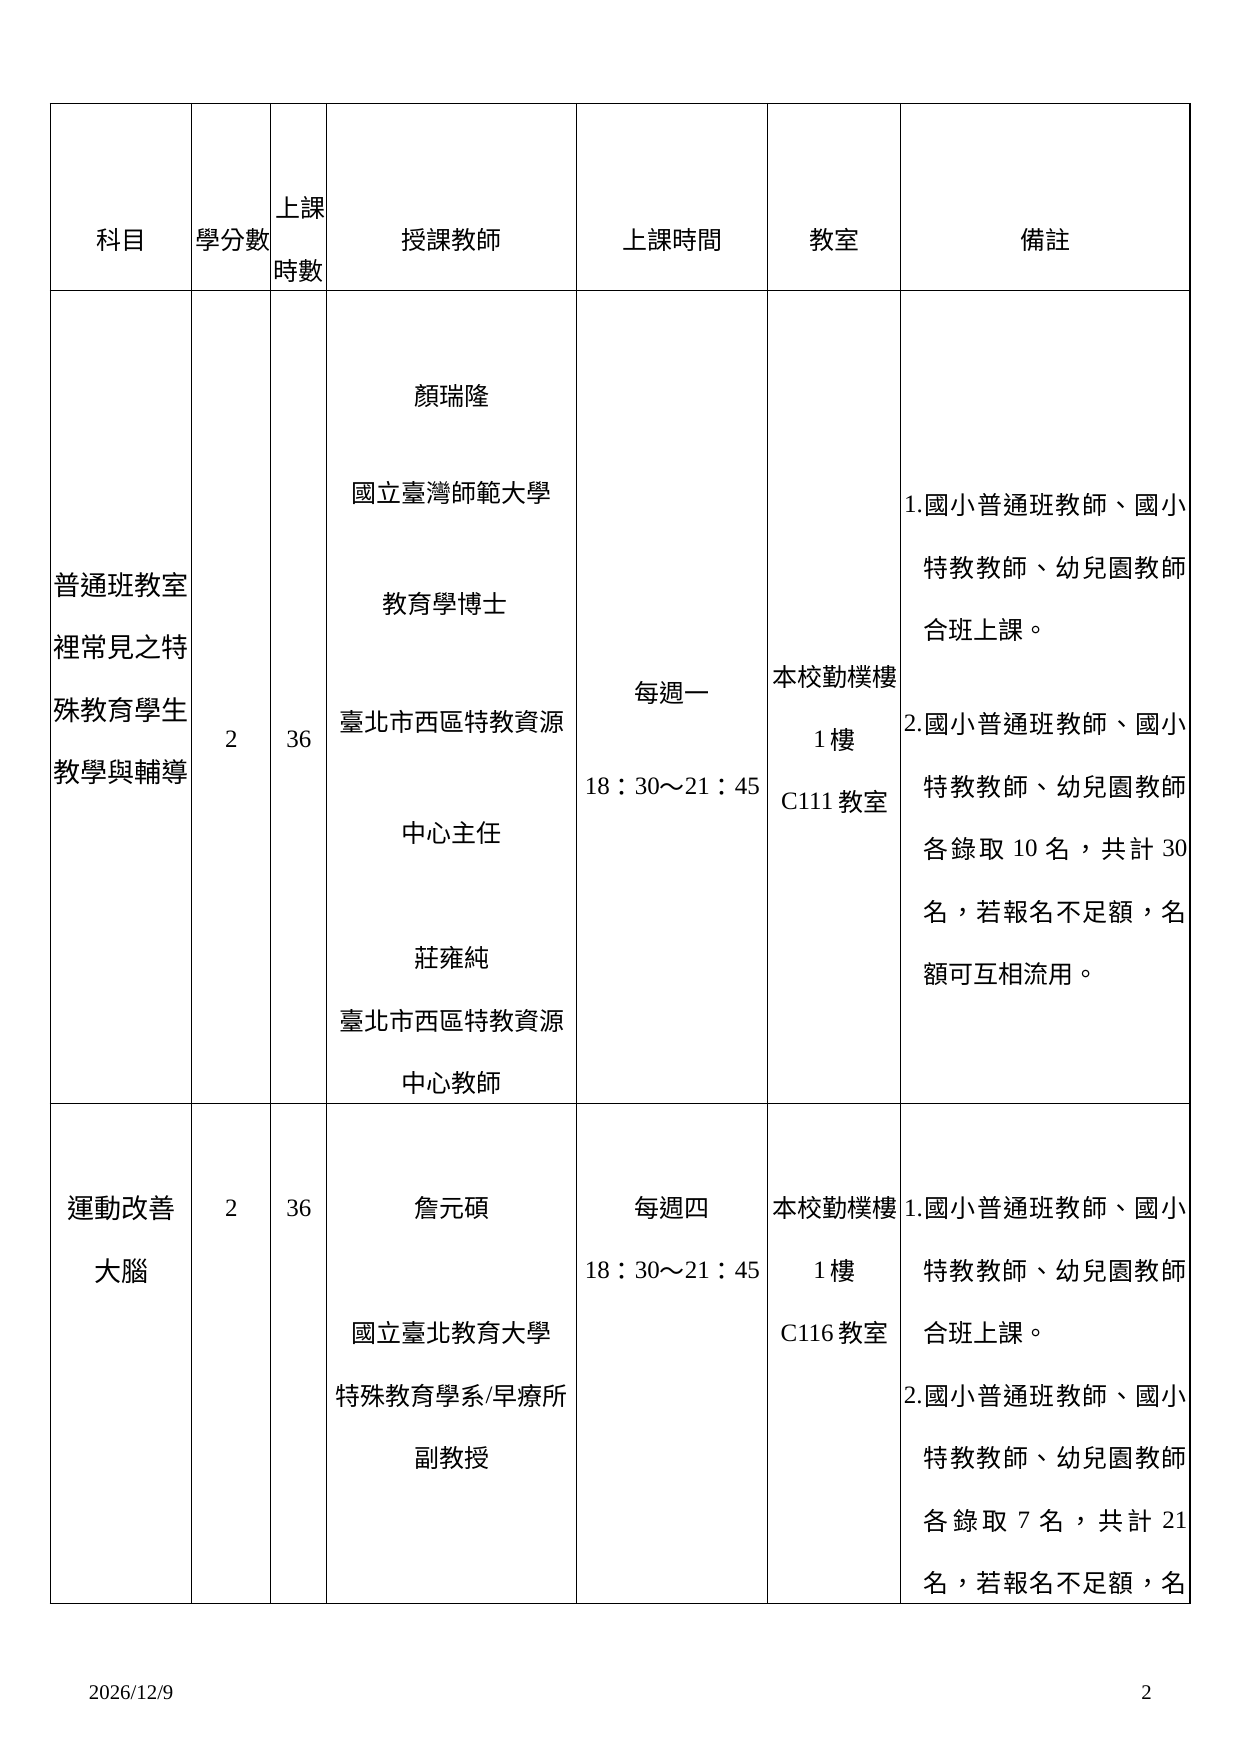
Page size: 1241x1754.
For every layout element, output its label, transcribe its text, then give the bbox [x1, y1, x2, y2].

table_cell 1.國小普通班教師、國小特教教師、幼兒園教師合班上課。 2.國小普通班教師、國小特教教師、幼兒園教師各錄取10名，共計30名，若報名不足額，名額可互相流用。 [901, 291, 1189, 1103]
table_header 授課教師 [327, 104, 576, 290]
table_header 科目 [51, 104, 191, 290]
table_header 學分數 [192, 104, 270, 290]
table_cell 2 [192, 291, 270, 1103]
table_cell 詹元碩 國立臺北教育大學 特殊教育學系/早療所 副教授 [327, 1104, 576, 1603]
table_cell 每週一 18：30～21：45 [577, 291, 767, 1103]
table_cell 本校勤樸樓1樓 C116教室 [768, 1104, 900, 1603]
table_header 備註 [901, 104, 1189, 290]
table_cell 36 [271, 1104, 326, 1603]
table_cell 顏瑞隆 國立臺灣師範大學 教育學博士 臺北市西區特教資源 中心主任 莊雍純 臺北市西區特教資源 中心教師 [327, 291, 576, 1103]
table_header 上課時間 [577, 104, 767, 290]
table_cell 1.國小普通班教師、國小特教教師、幼兒園教師合班上課。 2.國小普通班教師、國小特教教師、幼兒園教師各錄取7名，共計21名，若報名不足額，名 [901, 1104, 1189, 1603]
table_cell 2 [192, 1104, 270, 1603]
table_cell 每週四 18：30～21：45 [577, 1104, 767, 1603]
table_cell 運動改善 大腦 [51, 1104, 191, 1603]
table_cell 本校勤樸樓1樓 C111教室 [768, 291, 900, 1103]
table_cell 普通班教室裡常見之特殊教育學生教學與輔導 [51, 291, 191, 1103]
table_header 上課時數 [271, 104, 326, 290]
table_cell 36 [271, 291, 326, 1103]
table_header 教室 [768, 104, 900, 290]
